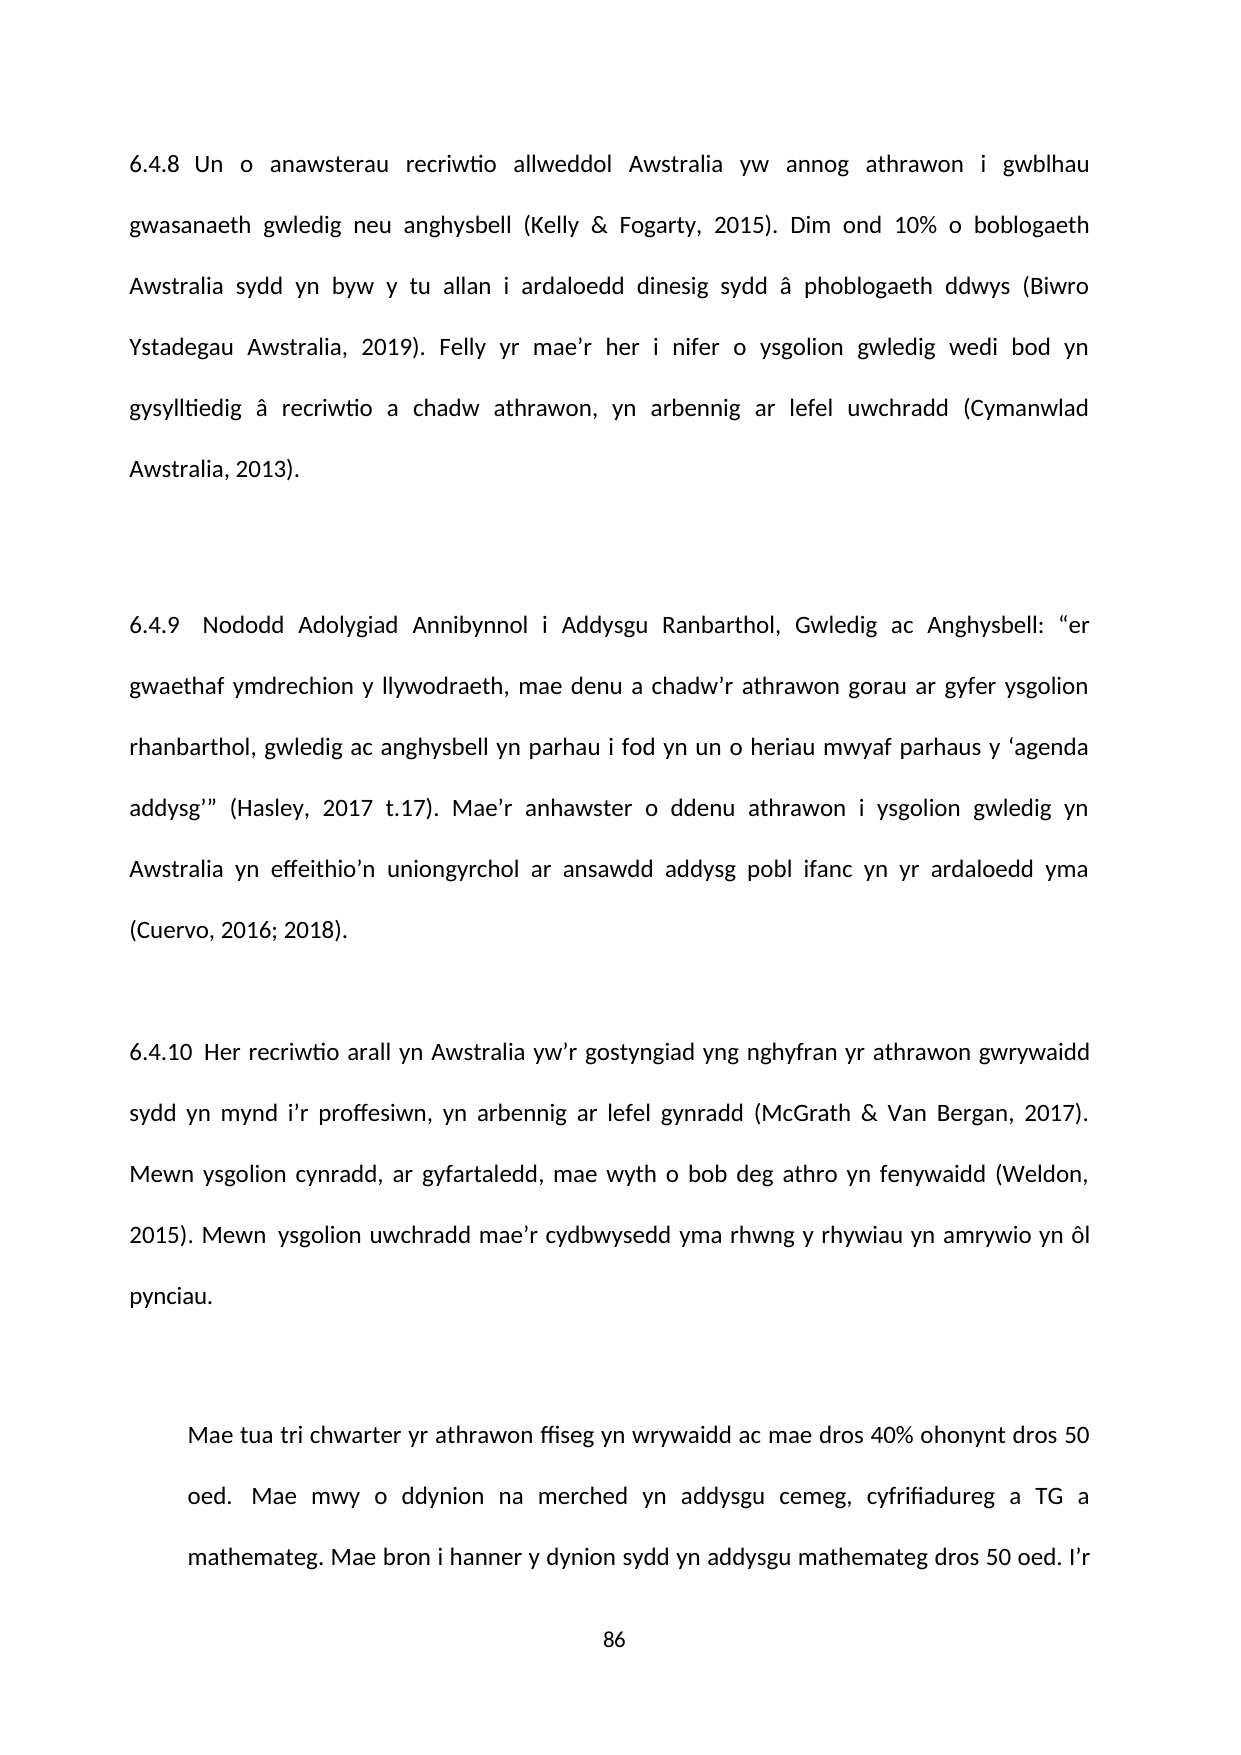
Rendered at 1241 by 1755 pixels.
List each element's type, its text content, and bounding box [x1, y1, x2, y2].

list Her recriwtio arall yn Awstralia yw’r gostyngiad yng nghyfran yr athrawon gwrywaidd sydd yn mynd i’r proffesiwn, yn arbennig ar lefel gynradd (McGrath & Van Bergan, 2017). Mewn ysgolion cynradd, ar gyfartaledd, mae wyth o bob deg athro yn fenywaidd (Weldon, 2015). Mewn ysgolion uwchradd mae’r cydbwysedd yma rhwng y rhywiau yn amrywio yn ôl pynciau. [129, 1036, 1091, 1311]
list Un o anawsterau recriwtio allweddol Awstralia yw annog athrawon i gwblhau gwasanaeth gwledig neu anghysbell (Kelly & Fogarty, 2015). Dim ond 10% o boblogaeth Awstralia sydd yn byw y tu allan i ardaloedd dinesig sydd â phoblogaeth ddwys (Biwro Ystadegau Awstralia, 2019). Felly yr mae’r her i nifer o ysgolion gwledig wedi bod yn gysylltiedig â recriwtio a chadw athrawon, yn arbennig ar lefel uwchradd (Cymanwlad Awstralia, 2013). [129, 148, 1091, 484]
list Nododd Adolygiad Annibynnol i Addysgu Ranbarthol, Gwledig ac Anghysbell: “er gwaethaf ymdrechion y llywodraeth, mae denu a chadw’r athrawon gorau ar gyfer ysgolion rhanbarthol, gwledig ac anghysbell yn parhau i fod yn un o heriau mwyaf parhaus y ‘agenda addysg’” (Hasley, 2017 t.17). Mae’r anhawster o ddenu athrawon i ysgolion gwledig yn Awstralia yn effeithio’n uniongyrchol ar ansawdd addysg pobl ifanc yn yr ardaloedd yma (Cuervo, 2016; 2018). [129, 609, 1091, 944]
text Mae tua tri chwarter yr athrawon ffiseg yn wrywaidd ac mae dros 40% ohonynt dros 50 oed. Mae mwy o ddynion na merched yn addysgu cemeg, cyfrifiadureg a TG a mathemateg. Mae bron i hanner y dynion sydd yn addysgu mathemateg dros 50 oed. I’r [187, 1419, 1091, 1572]
